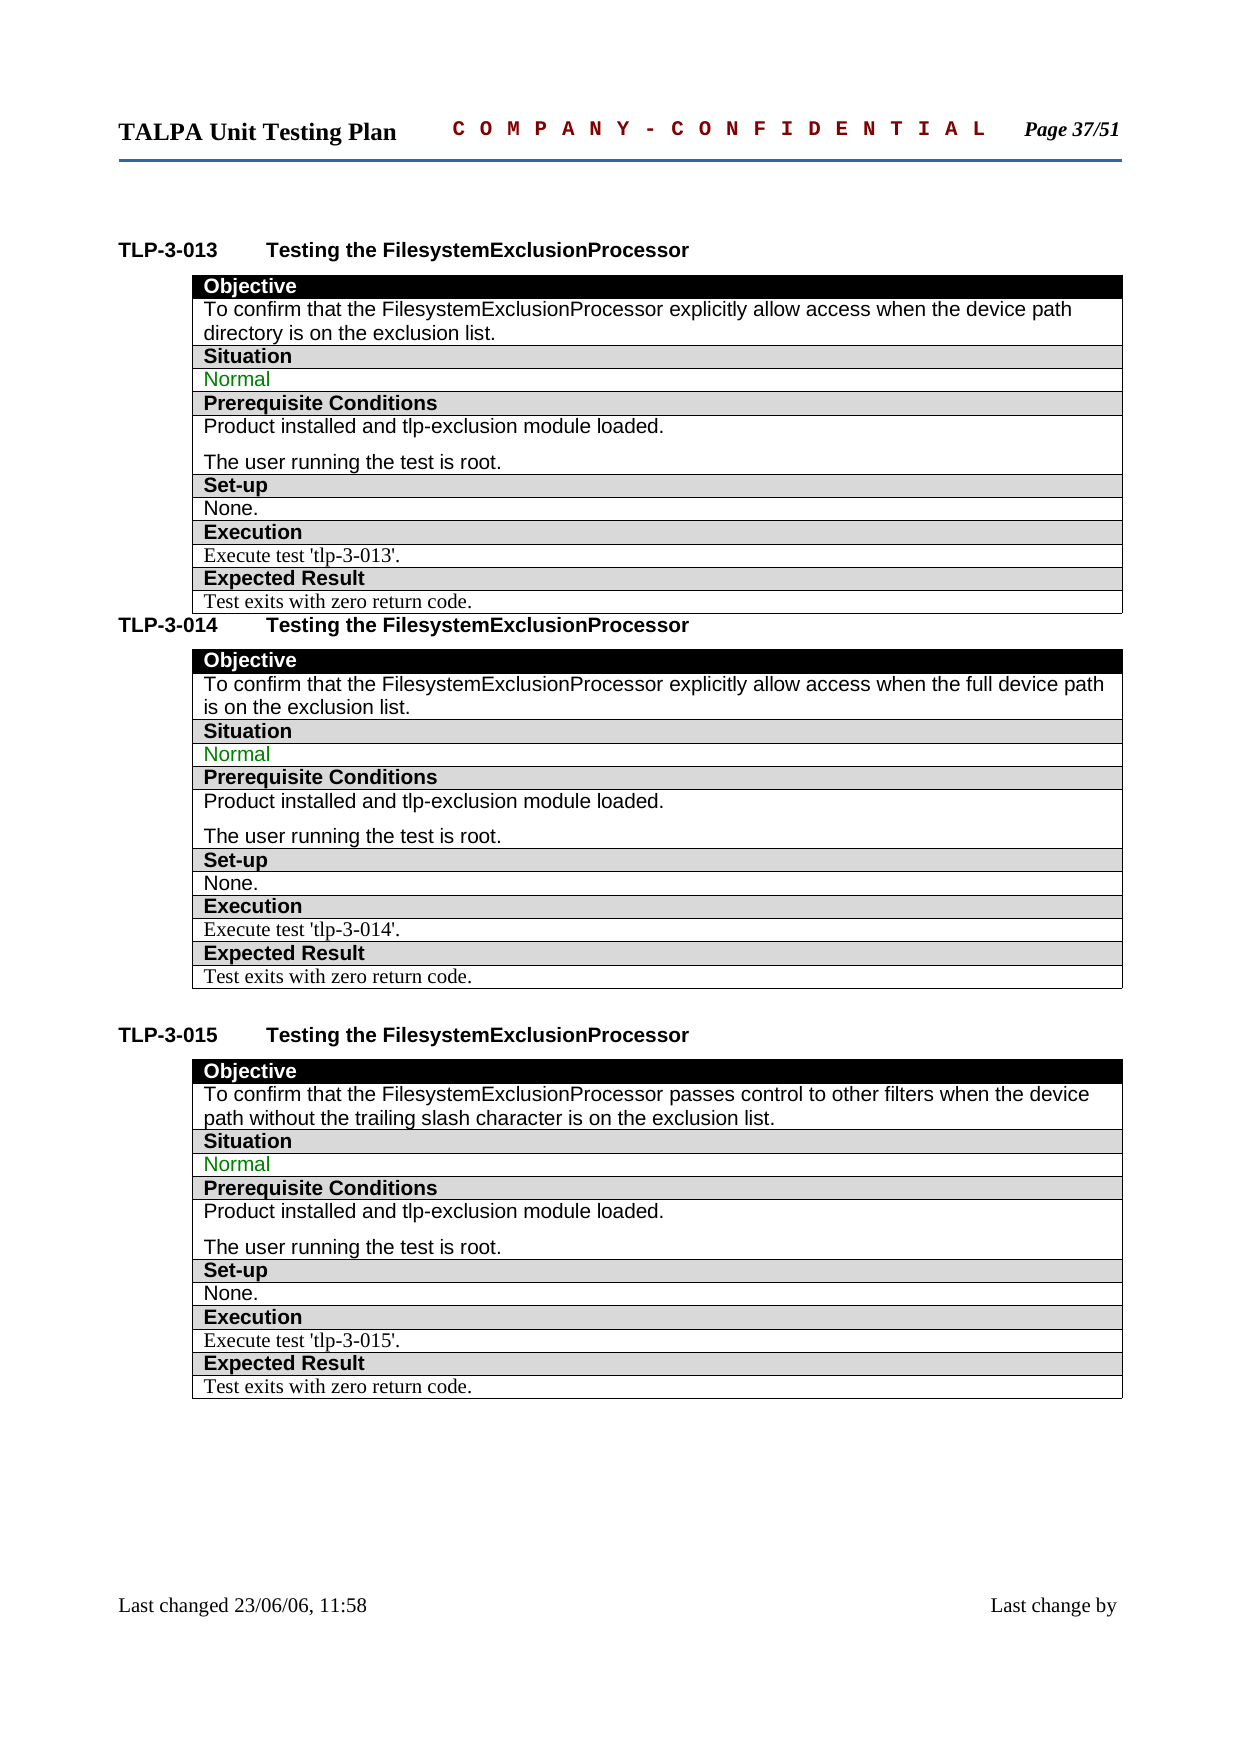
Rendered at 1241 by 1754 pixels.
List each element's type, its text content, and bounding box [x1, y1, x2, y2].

table_cell Set-up [193, 849, 1122, 871]
table_cell To confirm that the FilesystemExclusionProcessor explicitly allow access when the device path directory is on the exclusion list. [193, 299, 1122, 345]
table_cell None. [193, 498, 1122, 520]
table_cell Execute test 'tlp-3-015'. [193, 1330, 1122, 1352]
table_cell Normal [193, 1154, 1122, 1176]
table_cell Test exits with zero return code. [193, 1376, 1122, 1398]
table_cell Situation [193, 1130, 1122, 1153]
table_cell Normal [193, 744, 1122, 766]
table_cell Execute test 'tlp-3-014'. [193, 919, 1122, 941]
table_cell None. [193, 872, 1122, 895]
table_cell None. [193, 1283, 1122, 1305]
table_cell Product installed and tlp-exclusion module loaded. The user running the test is root. [193, 1200, 1122, 1259]
table_cell Execution [193, 521, 1122, 544]
table_cell Prerequisite Conditions [193, 767, 1122, 789]
table_cell Test exits with zero return code. [193, 966, 1122, 988]
table_cell Normal [193, 369, 1122, 391]
table_cell Prerequisite Conditions [193, 1177, 1122, 1199]
table_cell Situation [193, 346, 1122, 368]
table_cell Expected Result [193, 568, 1122, 590]
table_cell Set-up [193, 1260, 1122, 1282]
table_cell Product installed and tlp-exclusion module loaded. The user running the test is root. [193, 790, 1122, 848]
table_cell Expected Result [193, 1353, 1122, 1375]
table_header Objective [193, 1060, 1122, 1083]
table_cell To confirm that the FilesystemExclusionProcessor explicitly allow access when the full device path is on the exclusion list. [193, 674, 1122, 719]
table_cell Execution [193, 896, 1122, 918]
table_cell Execute test 'tlp-3-013'. [193, 545, 1122, 567]
table_cell Execution [193, 1306, 1122, 1329]
table_cell Test exits with zero return code. [193, 591, 1122, 613]
table_cell Prerequisite Conditions [193, 392, 1122, 415]
table_cell Product installed and tlp-exclusion module loaded. The user running the test is root. [193, 416, 1122, 474]
table_cell Expected Result [193, 942, 1122, 965]
text TLP-3-014 Testing the FilesystemExclusionProcessor [118, 613, 1122, 637]
table_header Objective [193, 650, 1122, 673]
table_cell Situation [193, 720, 1122, 743]
text TLP-3-015 Testing the FilesystemExclusionProcessor [118, 1024, 1122, 1047]
text TLP-3-013 Testing the FilesystemExclusionProcessor [118, 239, 1122, 262]
table_header Objective [193, 276, 1122, 298]
table_cell To confirm that the FilesystemExclusionProcessor passes control to other filters when the device path without the trailing slash character is on the exclusion list. [193, 1084, 1122, 1129]
table_cell Set-up [193, 475, 1122, 497]
